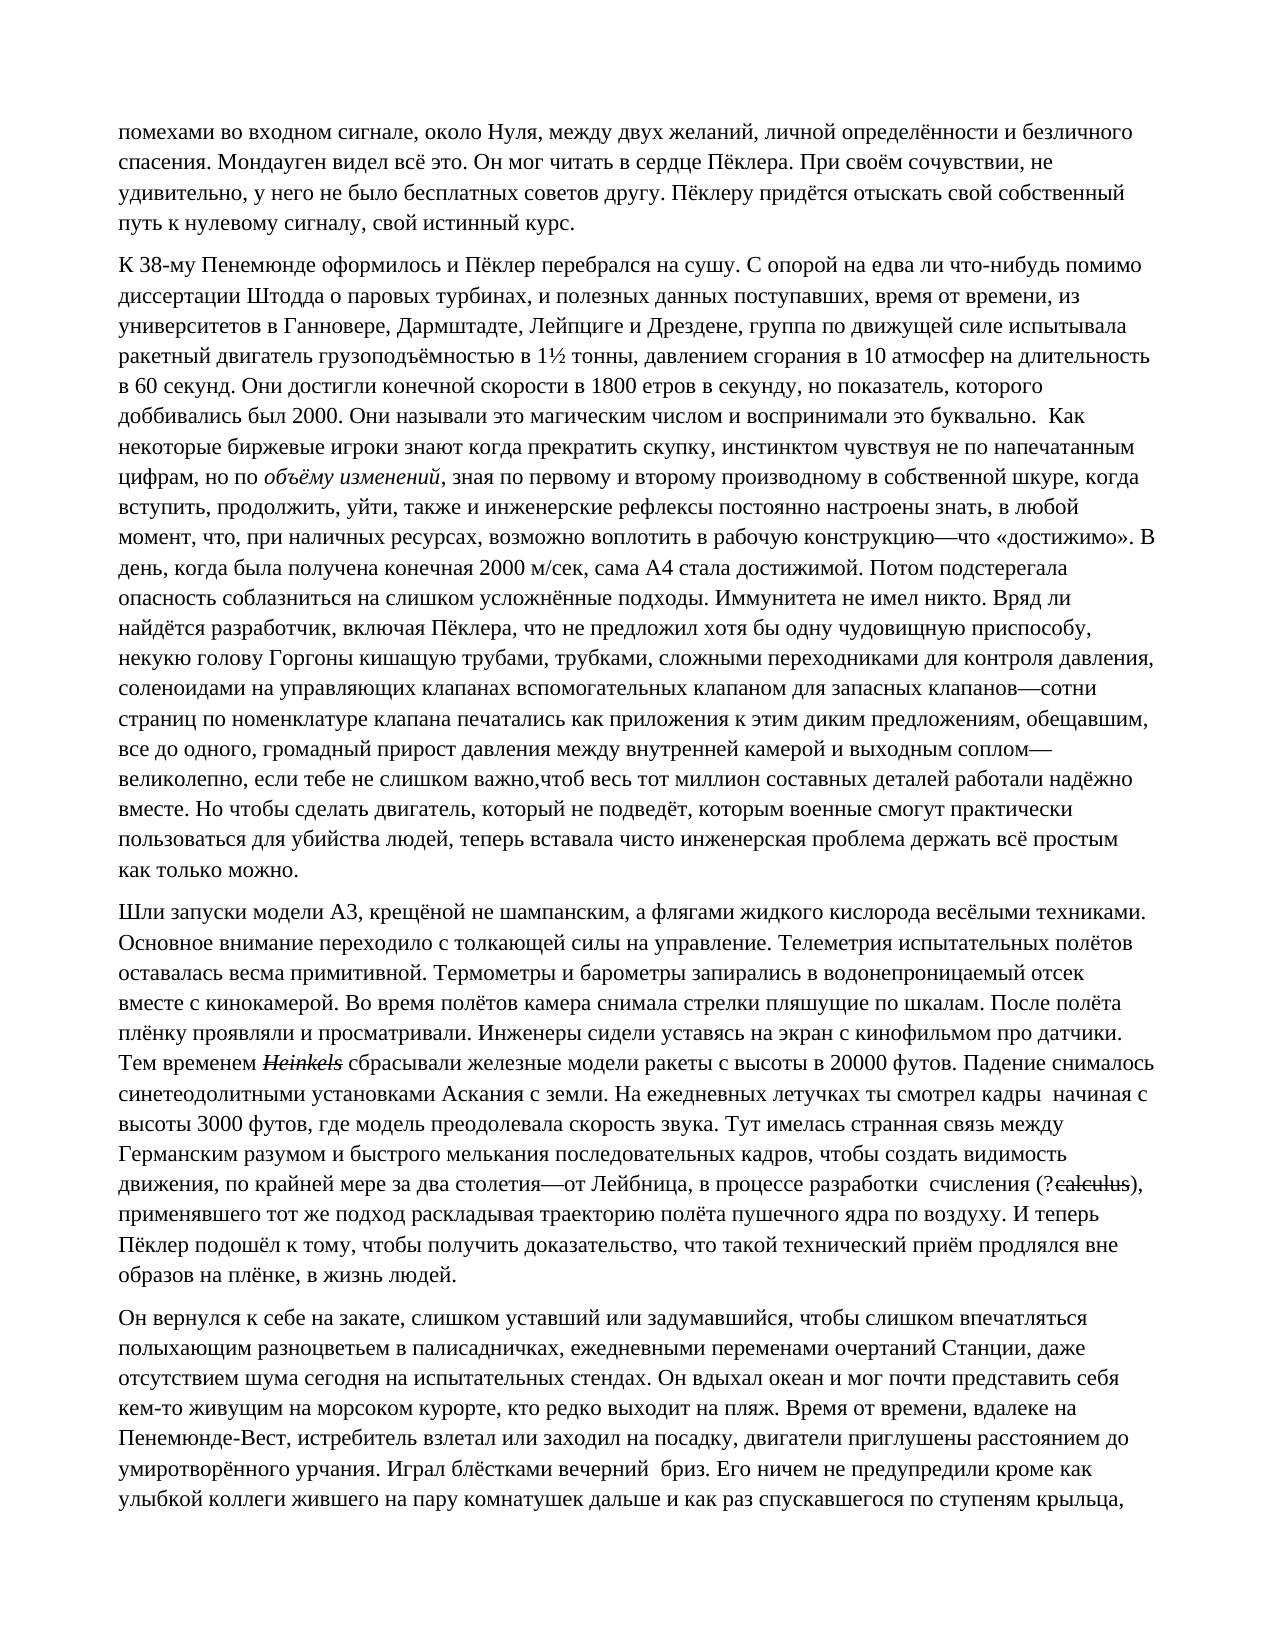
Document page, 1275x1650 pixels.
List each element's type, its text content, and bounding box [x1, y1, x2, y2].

text помехами во входном сигнале, около Нуля, между двух желаний, личной определённости и безличного спасения. Мондауген видел всё это. Он мог читать в сердце Пёклера. При своём сочувствии, не удивительно, у него не было бесплатных советов другу. Пёклеру придётся отыскать свой собственный путь к нулевому сигналу, свой истинный курс. [118, 118, 1157, 235]
text К 38-му Пенемюнде оформилось и Пёклер перебрался на сушу. С опорой на едва ли что-нибудь помимо диссертации Штодда о паровых турбинах, и полезных данных поступавших, время от времени, из университетов в Ганновере, Дармштадте, Лейпциге и Дрездене, группа по движущей силе испытывала ракетный двигатель грузоподъёмностью в 1½ тонны, давлением сгорания в 10 атмосфер на длительность в 60 секунд. Они достигли конечной скорости в 1800 етров в секунду, но показатель, которого доббивались был 2000. Они называли это магическим числом и воспринимали это буквально. Как некоторые биржевые игроки знают когда прекратить скупку, инстинктом чувствуя не по напечатанным цифрам, но по объёму изменений, зная по первому и второму производному в собственной шкуре, когда вступить, продолжить, уйти, также и инженерские рефлексы постоянно настроены знать, в любой момент, что, при наличных ресурсах, возможно воплотить в рабочую конструкцию—что «достижимо». В день, когда была получена конечная 2000 м/сек, сама А4 стала достижимой. Потом подстерегала опасность соблазниться на слишком усложнённые подходы. Иммунитета не имел никто. Вряд ли найдётся разработчик, включая Пёклера, что не предложил хотя бы одну чудовищную приспособу, некукю голову Горгоны кишащую трубами, трубками, сложными переходниками для контроля давления, соленоидами на управляющих клапанах вспомогательных клапаном для запасных клапанов—сотни страниц по номенклатуре клапана печатались как приложения к этим диким предложениям, обещавшим, все до одного, громадный прирост давления между внутренней камерой и выходным соплом—великолепно, если тебе не слишком важно,чтоб весь тот миллион составных деталей работали надёжно вместе. Но чтобы сделать двигатель, который не подведёт, которым военные смогут практически пользоваться для убийства людей, теперь вставала чисто инженерская проблема держать всё простым как только можно. [118, 251, 1157, 882]
text Шли запуски модели А3, крещёной не шампанским, а флягами жидкого кислорода весёлыми техниками. Основное внимание переходило с толкающей силы на управление. Телеметрия испытательных полётов оставалась весма примитивной. Термометры и барометры запирались в водонепроницаемый отсек вместе с кинокамерой. Во время полётов камера снимала стрелки пляшущие по шкалам. После полёта плёнку проявляли и просматривали. Инженеры сидели уставясь на экран с кинофильмом про датчики. Тем временем Heinkels сбрасывали железные модели ракеты с высоты в 20000 футов. Падение снималось синетеодолитными установками Аскания с земли. На ежедневных летучках ты смотрел кадры начиная с высоты 3000 футов, где модель преодолевала скорость звука. Тут имелась странная связь между Германским разумом и быстрого мелькания последовательных кадров, чтобы создать видимость движения, по крайней мере за два столетия—от Лейбница, в процессе разработки счисления (?calculus), применявшего тот же подход раскладывая траекторию полёта пушечного ядра по воздуху. И теперь Пёклер подошёл к тому, чтобы получить доказательство, что такой технический приём продлялся вне образов на плёнке, в жизнь людей. [118, 898, 1157, 1287]
text Он вернулся к себе на закате, слишком уставший или задумавшийся, чтобы слишком впечатляться полыхающим разноцветьем в палисадничках, ежедневными переменами очертаний Станции, даже отсутствием шума сегодня на испытательных стендах. Он вдыхал океан и мог почти представить себя кем-то живущим на морсоком курорте, кто редко выходит на пляж. Время от времени, вдалеке на Пенемюнде-Вест, истребитель взлетал или заходил на посадку, двигатели приглушены расстоянием до умиротворённого урчания. Играл блёстками вечерний бриз. Его ничем не предупредили кроме как улыбкой коллеги жившего на пару комнатушек дальше и как раз спускавшегося по ступеням крыльца, [118, 1303, 1157, 1511]
